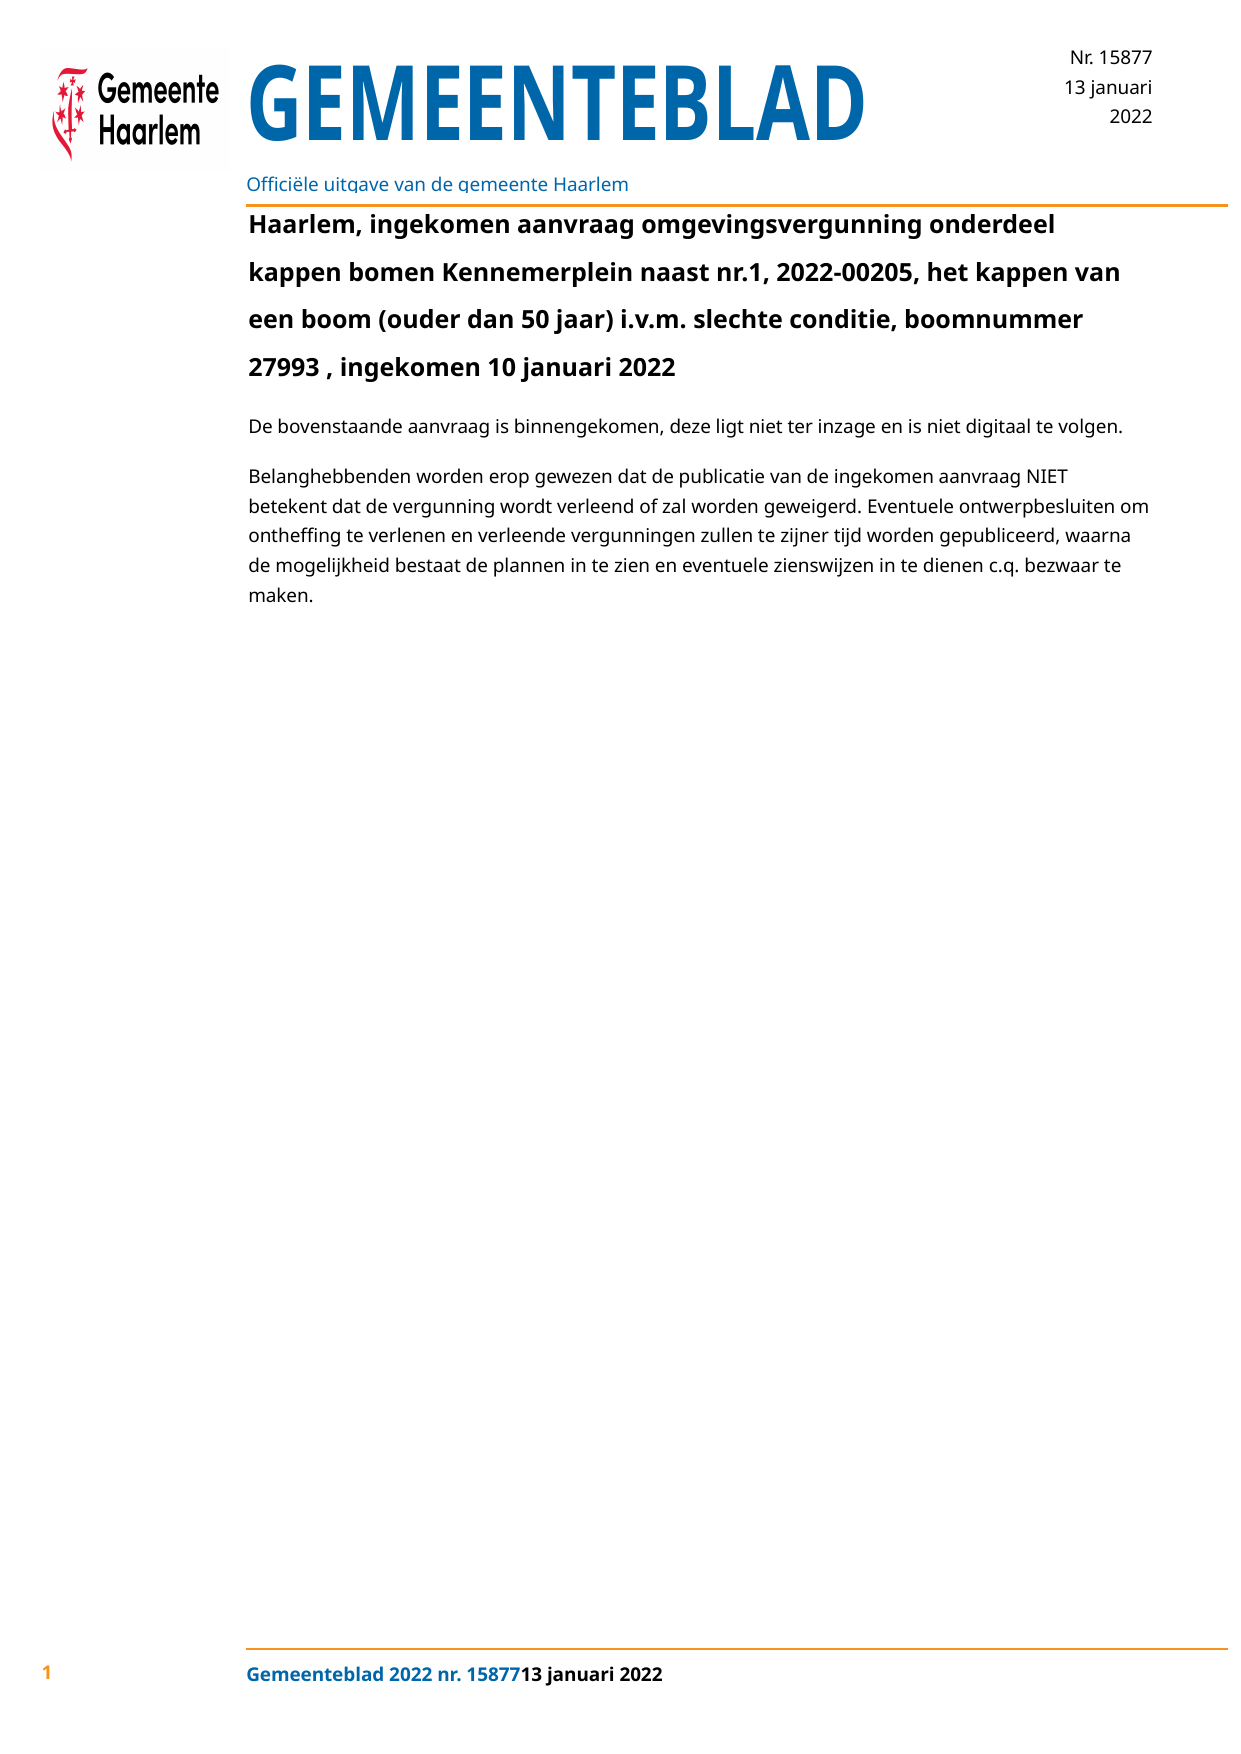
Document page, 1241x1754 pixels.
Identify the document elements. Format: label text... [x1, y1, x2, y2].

picture [41, 47, 231, 172]
text Belanghebbenden worden erop gewezen dat de publicatie van de ingekomen aanvraag NIET betekent dat de vergunning wordt verleend of zal worden geweigerd. Eventuele ontwerpbesluiten om ontheffing te verlenen en verleende vergunningen zullen te zijner tijd worden gepubliceerd, waarna de mogelijkheid bestaat de plannen in te zien en eventuele zienswijzen in te dienen c.q. bezwaar te maken. [248, 463, 1152, 608]
text Haarlem, ingekomen aanvraag omgevingsvergunning onderdeel kappen bomen Kennemerplein naast nr.1, 2022-00205, het kappen van een boom (ouder dan 50 jaar) i.v.m. slechte conditie, boomnummer 27993 , ingekomen 10 januari 2022 [248, 207, 1152, 384]
text De bovenstaande aanvraag is binnengekomen, deze ligt niet ter inzage en is niet digitaal te volgen. [248, 413, 1152, 439]
